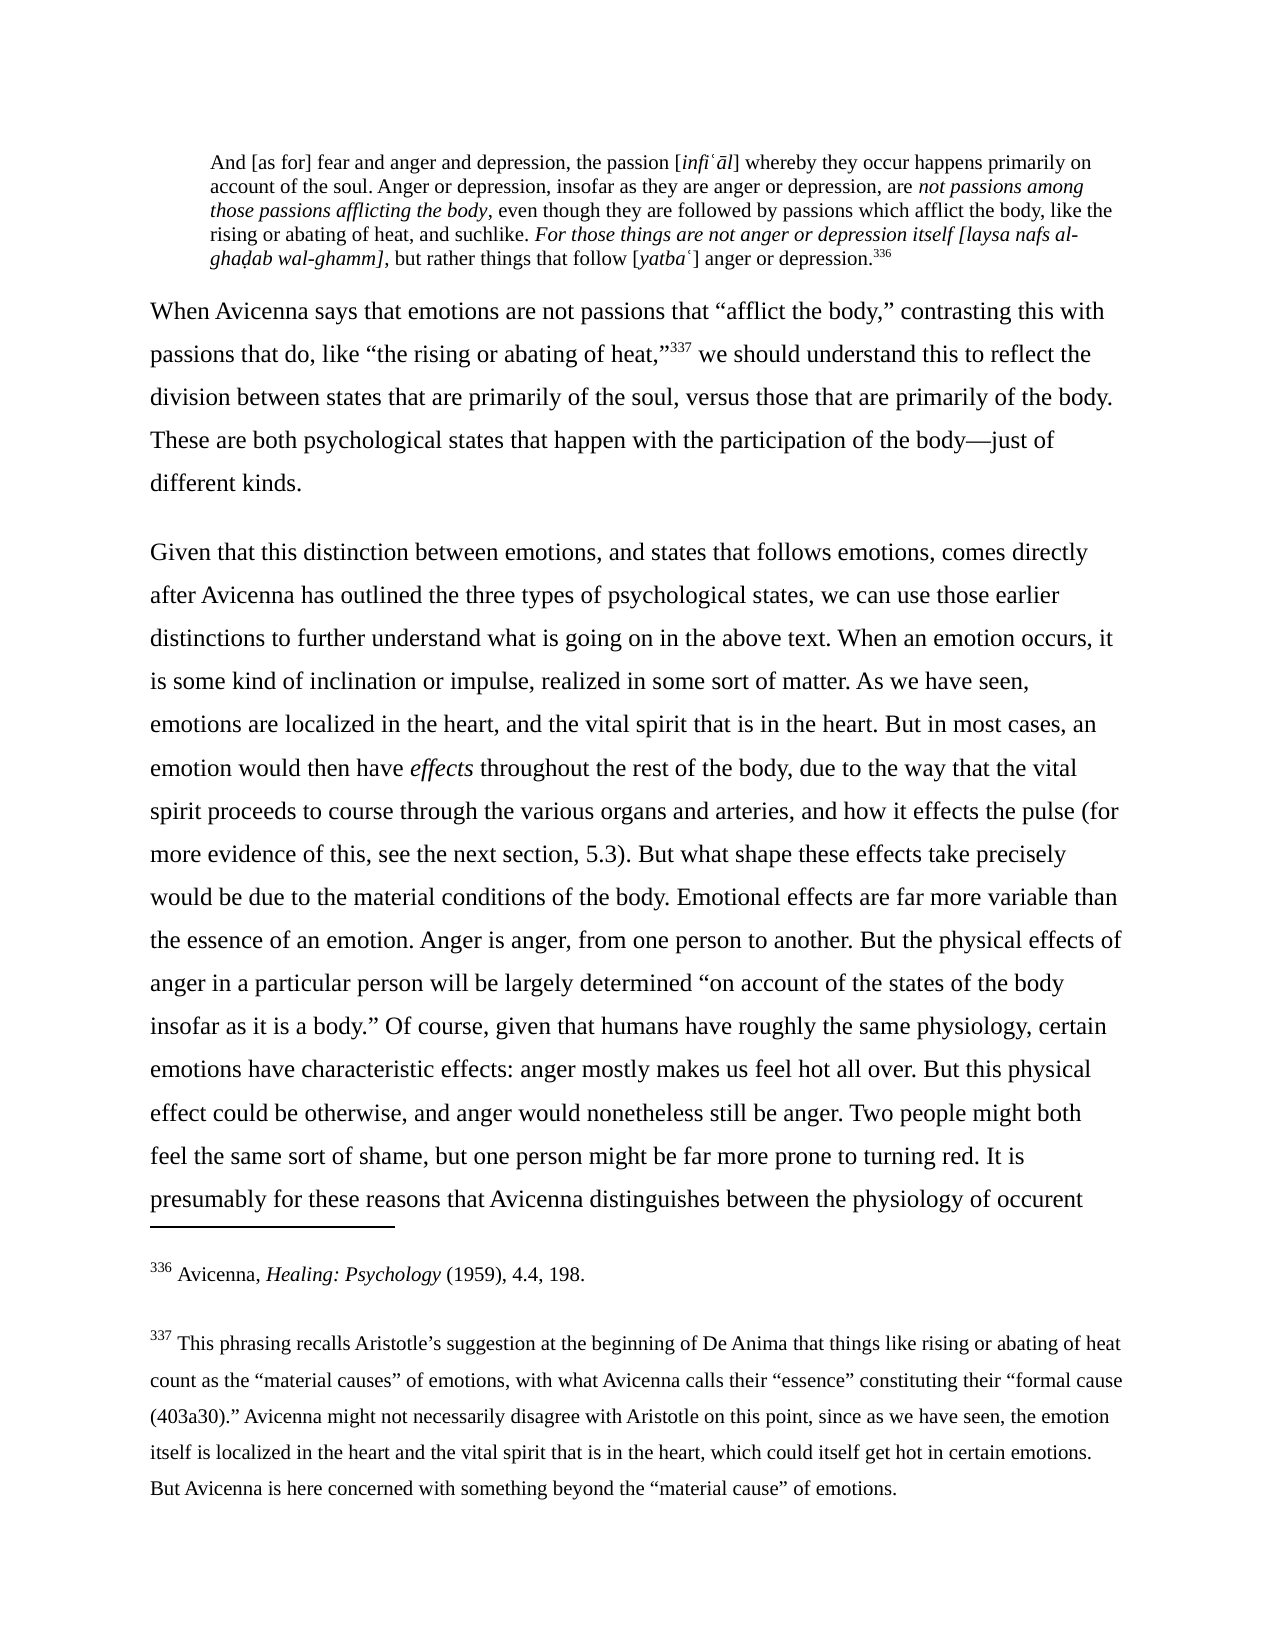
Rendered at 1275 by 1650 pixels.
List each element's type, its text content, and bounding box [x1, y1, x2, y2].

text Avicenna, Healing: Psychology (1959), 4.4, 198. [150, 1258, 1125, 1287]
text Given that this distinction between emotions, and states that follows emotions, comes directly after Avicenna has outlined the three types of psychological states, we can use those earlier distinctions to further understand what is going on in the above text. When an emotion occurs, it is some kind of inclination or impulse, realized in some sort of matter. As we have seen, emotions are localized in the heart, and the vital spirit that is in the heart. But in most cases, an emotion would then have effects throughout the rest of the body, due to the way that the vital spirit proceeds to course through the various organs and arteries, and how it effects the pulse (for more evidence of this, see the next section, 5.3). But what shape these effects take precisely would be due to the material conditions of the body. Emotional effects are far more variable than the essence of an emotion. Anger is anger, from one person to another. But the physical effects of anger in a particular person will be largely determined “on account of the states of the body insofar as it is a body.” Of course, given that humans have roughly the same physiology, certain emotions have characteristic effects: anger mostly makes us feel hot all over. But this physical effect could be otherwise, and anger would nonetheless still be anger. Two people might both feel the same sort of shame, but one person might be far more prone to turning red. It is presumably for these reasons that Avicenna distinguishes between the physiology of occurent [150, 537, 1125, 1213]
text This phrasing recalls Aristotle’s suggestion at the beginning of De Anima that things like rising or abating of heat count as the “material causes” of emotions, with what Avicenna calls their “essence” constituting their “formal cause (403a30).” Avicenna might not necessarily disagree with Aristotle on this point, since as we have seen, the emotion itself is localized in the heart and the vital spirit that is in the heart, which could itself get hot in certain emotions. But Avicenna is here concerned with something beyond the “material cause” of emotions. [150, 1327, 1125, 1500]
text When Avicenna says that emotions are not passions that “afflict the body,” contrasting this with passions that do, like “the rising or abating of heat,” we should understand this to reflect the division between states that are primarily of the soul, versus those that are primarily of the body. These are both psychological states that happen with the participation of the body—just of different kinds. [150, 296, 1125, 497]
text And [as for] fear and anger and depression, the passion [infiʿāl] whereby they occur happens primarily on account of the soul. Anger or depression, insofar as they are anger or depression, are not passions among those passions afflicting the body, even though they are followed by passions which afflict the body, like the rising or abating of heat, and suchlike. For those things are not anger or depression itself [laysa nafs al-ghaḍab wal-ghamm], but rather things that follow [yatbaʿ] anger or depression. [210, 150, 1125, 270]
